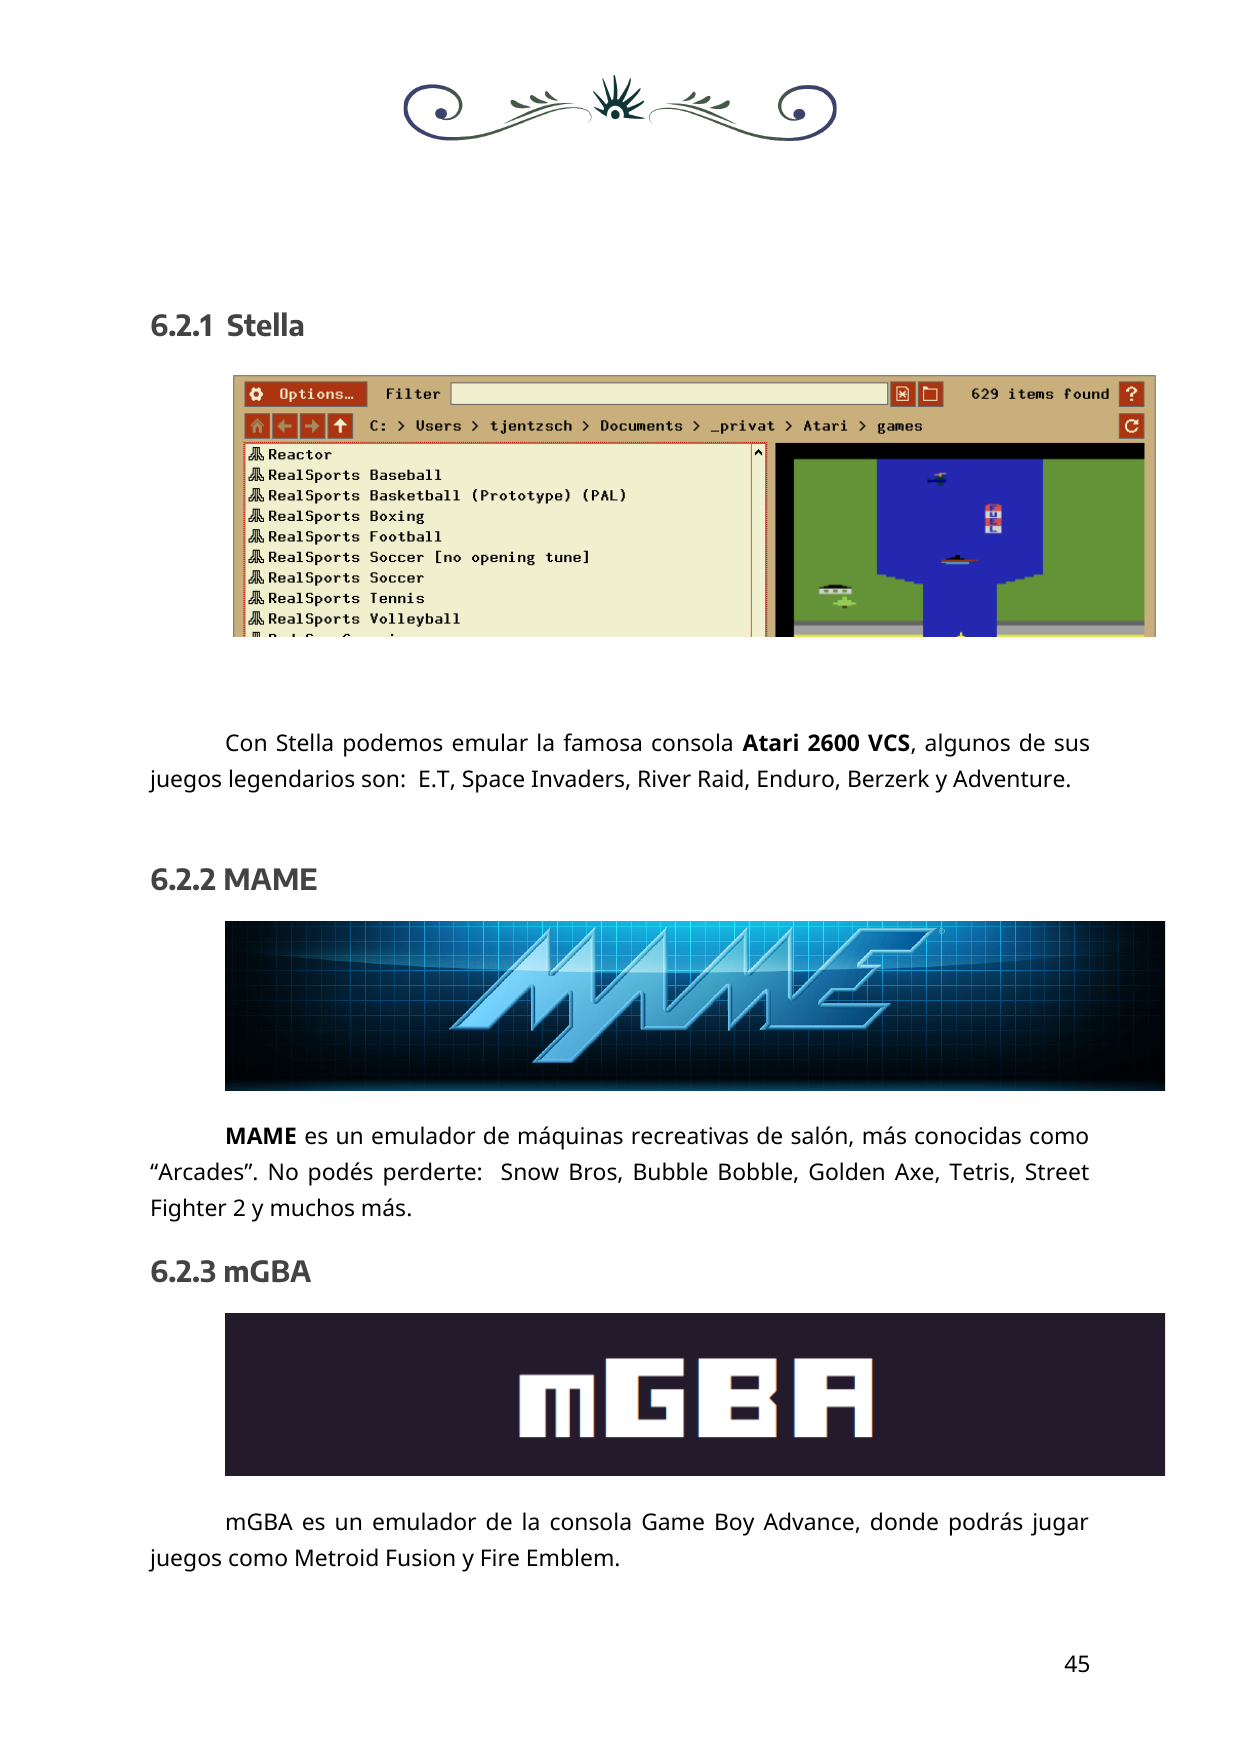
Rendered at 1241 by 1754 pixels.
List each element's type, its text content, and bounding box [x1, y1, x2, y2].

text MAME es un emulador de máquinas recreativas de salón, más conocidas como “Arcades”. No podés perderte: Snow Bros, Bubble Bobble, Golden Axe, Tetris, Street Fighter 2 y muchos más. [150, 1120, 1090, 1223]
subtitle 6.2.3 mGBA [150, 1252, 1090, 1289]
picture [403, 75, 837, 141]
subtitle 6.2.1 Stella [150, 307, 1090, 343]
text Con Stella podemos emular la famosa consola Atari 2600 VCS, algunos de sus juegos legendarios son: E.T, Space Invaders, River Raid, Enduro, Berzerk y Adventure. [150, 727, 1090, 794]
subtitle 6.2.2 MAME [150, 824, 1090, 897]
picture [225, 368, 1166, 637]
picture [225, 1313, 1166, 1476]
text mGBA es un emulador de la consola Game Boy Advance, donde podrás jugar juegos como Metroid Fusion y Fire Emblem. [150, 1506, 1090, 1573]
picture [225, 921, 1166, 1091]
picture [496, 921, 540, 937]
